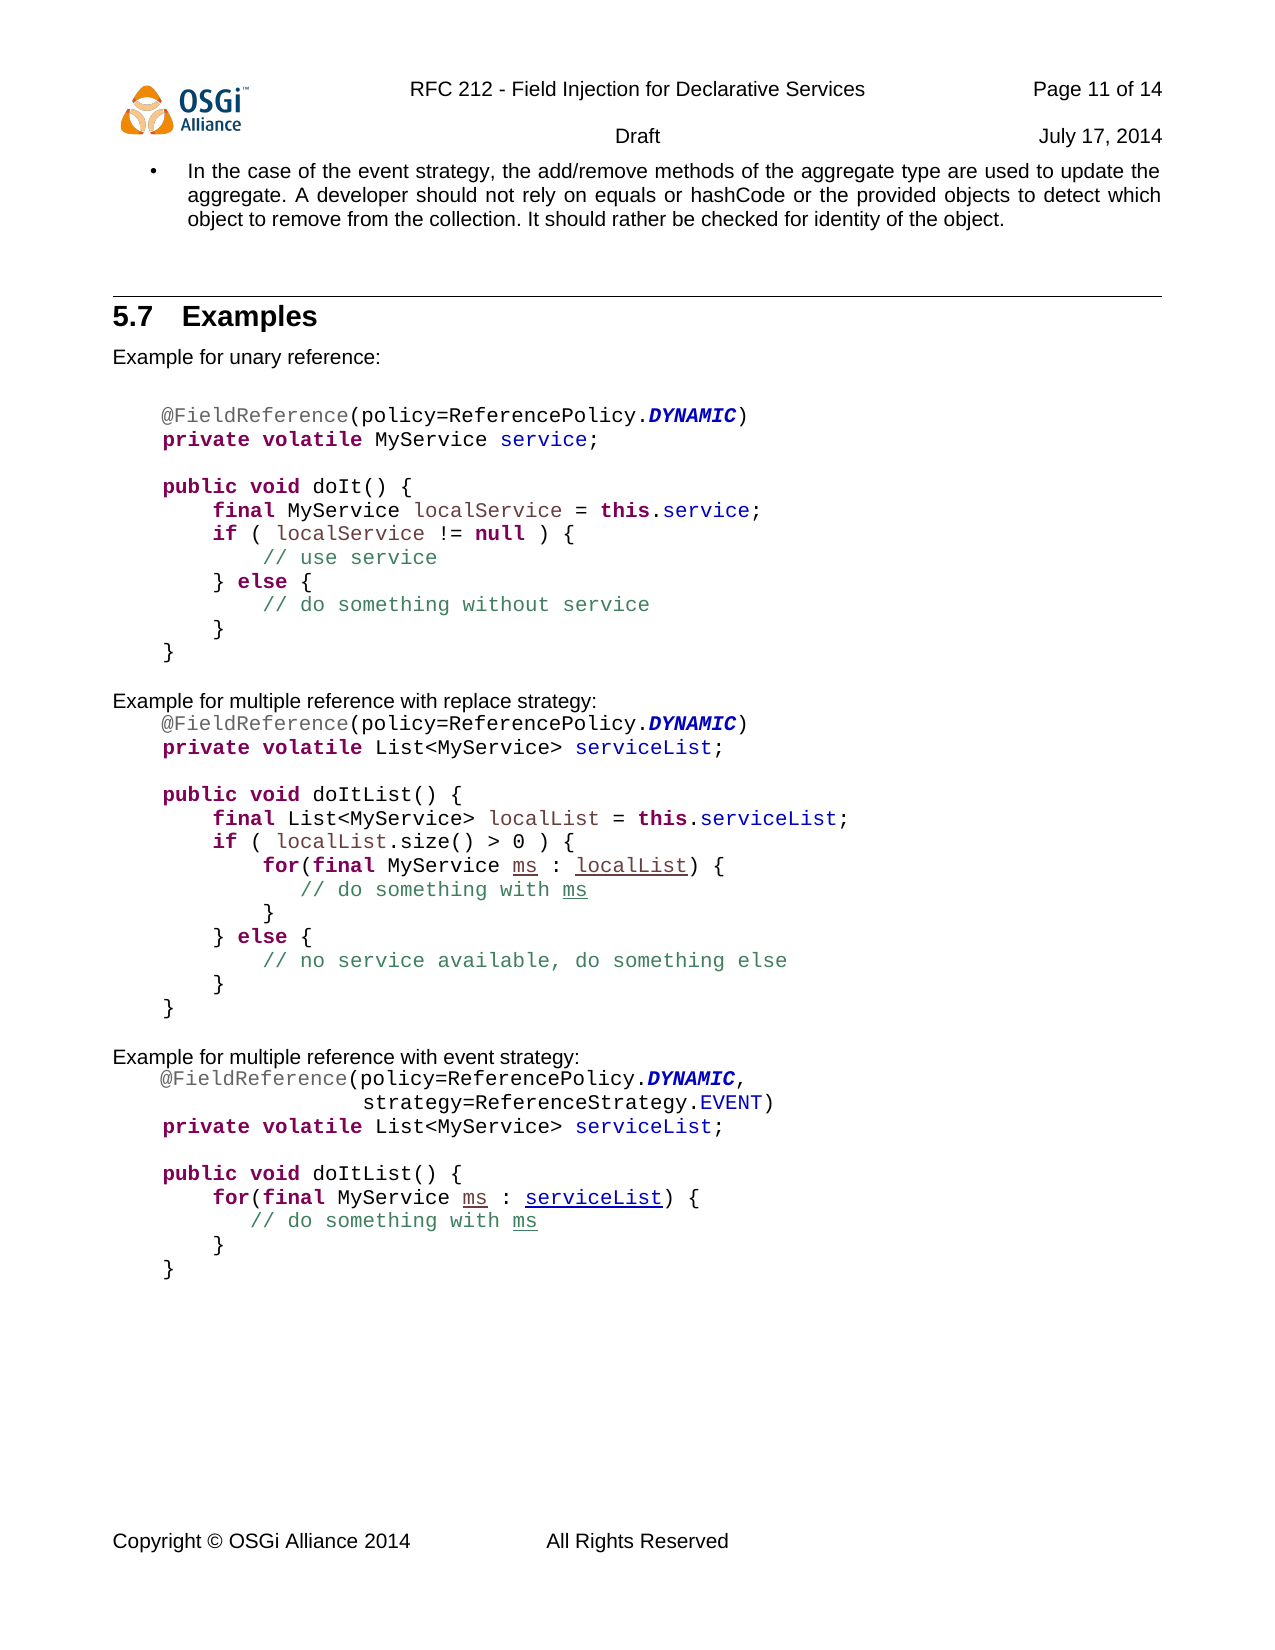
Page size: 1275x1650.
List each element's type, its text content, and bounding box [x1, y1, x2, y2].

text // no service available, do something else [112, 949, 1162, 973]
text Example for multiple reference with replace strategy: [112, 689, 1162, 713]
text // do something with ms [112, 879, 1162, 902]
text if ( localList.size() > 0 ) { [112, 831, 1162, 855]
picture [113, 78, 257, 142]
text } [112, 618, 1162, 642]
text @FieldReference(policy=ReferencePolicy.DYNAMIC) [112, 713, 1162, 737]
text } [112, 902, 1162, 926]
text public void doIt() { [112, 476, 1162, 500]
text private volatile MyService service; [112, 429, 1162, 452]
text final MyService localService = this.service; [112, 500, 1162, 523]
text private volatile List<MyService> serviceList; [112, 1116, 1162, 1139]
text final List<MyService> localList = this.serviceList; [112, 808, 1162, 831]
text for(final MyService ms : serviceList) { [112, 1187, 1162, 1210]
text // do something without service [112, 594, 1162, 618]
text } else { [112, 571, 1162, 594]
text // use service [112, 547, 1162, 571]
text if ( localService != null ) { [112, 523, 1162, 547]
text @FieldReference(policy=ReferencePolicy.DYNAMIC, [112, 1068, 1162, 1092]
text @FieldReference(policy=ReferencePolicy.DYNAMIC) [112, 405, 1162, 429]
text public void doItList() { [112, 1163, 1162, 1187]
text strategy=ReferenceStrategy.EVENT) [112, 1092, 1162, 1116]
text // do something with ms [112, 1210, 1162, 1234]
text public void doItList() { [112, 784, 1162, 808]
text } else { [112, 926, 1162, 949]
text private volatile List<MyService> serviceList; [112, 737, 1162, 760]
list In the case of the event strategy, the add/remove methods of the aggregate type are used to update the aggregate. A developer should not rely on equals or hashCode or the provided objects to detect which object to remove from the collection. It should rather be checked for identity of the object. [150, 159, 1162, 231]
text } [112, 997, 1162, 1021]
text for(final MyService ms : localList) { [112, 855, 1162, 879]
text } [112, 1258, 1162, 1281]
text Example for unary reference: [112, 345, 1162, 369]
text } [112, 973, 1162, 997]
subtitle Examples [112, 297, 1162, 332]
text } [112, 642, 1162, 665]
text Example for multiple reference with event strategy: [112, 1044, 1162, 1068]
text } [112, 1234, 1162, 1258]
